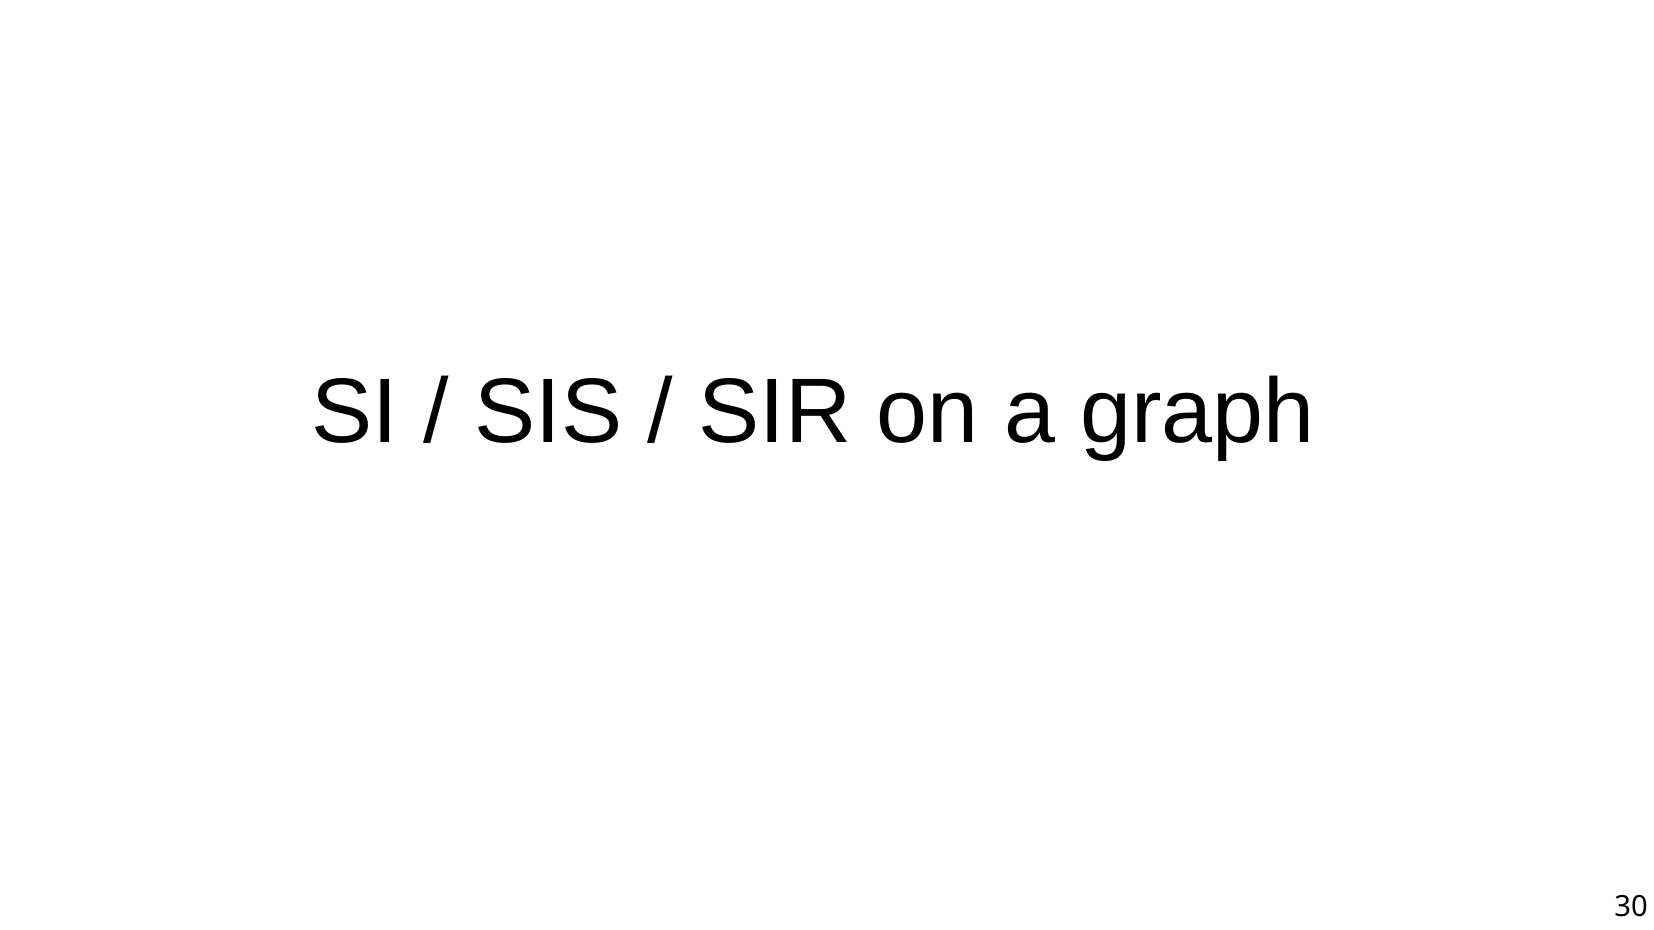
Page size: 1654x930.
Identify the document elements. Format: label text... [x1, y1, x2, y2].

title SI / SIS / SIR on a graph [69, 333, 1558, 489]
